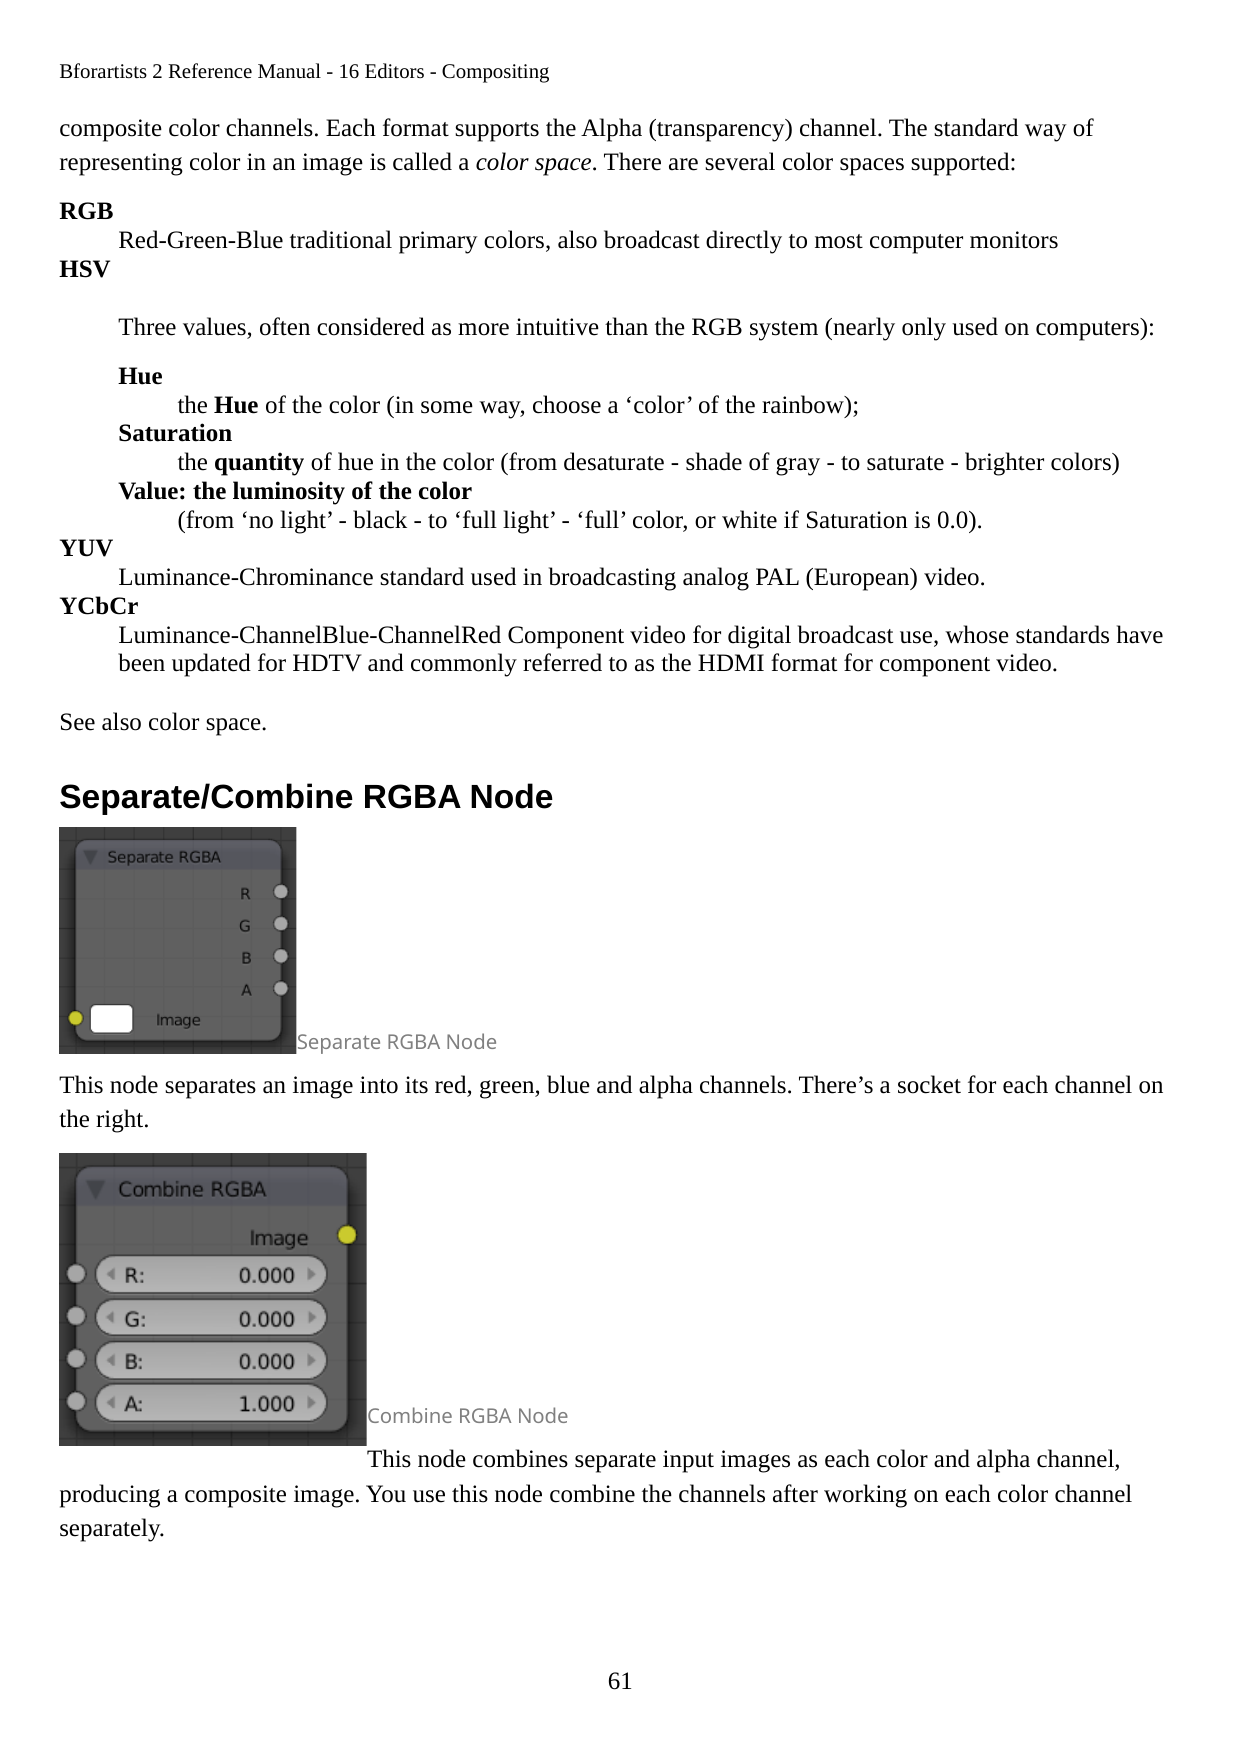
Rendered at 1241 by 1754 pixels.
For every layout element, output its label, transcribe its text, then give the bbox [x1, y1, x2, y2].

text Combine RGBA Node [367, 1399, 1181, 1430]
text This node separates an image into its red, green, blue and alpha channels. There’s a socket for each channel on the right. [59, 1070, 1181, 1133]
subtitle YUV [59, 533, 1181, 562]
text Separate RGBA Node [59, 1024, 1181, 1055]
picture [59, 1153, 367, 1446]
subtitle YCbCr [59, 591, 1181, 620]
subtitle Separate/Combine RGBA Node [59, 777, 1181, 815]
list Red-Green-Blue traditional primary colors, also broadcast directly to most computer monitors [118, 225, 1181, 254]
subtitle Value: the luminosity of the color [118, 476, 1181, 505]
subtitle Saturation [118, 418, 1181, 447]
text This node combines separate input images as each color and alpha channel, producing a composite image. You use this node combine the channels after working on each color channel separately. [59, 1444, 1181, 1542]
list Luminance-ChannelBlue-ChannelRed Component video for digital broadcast use, whose standards have been updated for HDTV and commonly referred to as the HDMI format for component video. [118, 620, 1181, 677]
list Luminance-Chrominance standard used in broadcasting analog PAL (European) video. [118, 562, 1181, 591]
subtitle HSV [59, 254, 1181, 282]
subtitle Hue [118, 361, 1181, 390]
text Three values, often considered as more intuitive than the RGB system (nearly only used on computers): [118, 312, 1181, 341]
text composite color channels. Each format supports the Alpha (transparency) channel. The standard way of representing color in an image is called a color space. There are several color spaces supported: [59, 113, 1181, 176]
text See also color space. [59, 707, 1181, 735]
subtitle RGB [59, 196, 1181, 225]
picture [59, 827, 297, 1054]
list (from ‘no light’ - black - to ‘full light’ - ‘full’ color, or white if Saturation is 0.0). [177, 505, 1181, 533]
list the Hue of the color (in some way, choose a ‘color’ of the rainbow); [177, 390, 1181, 418]
list the quantity of hue in the color (from desaturate - shade of gray - to saturate - brighter colors) [177, 447, 1181, 476]
